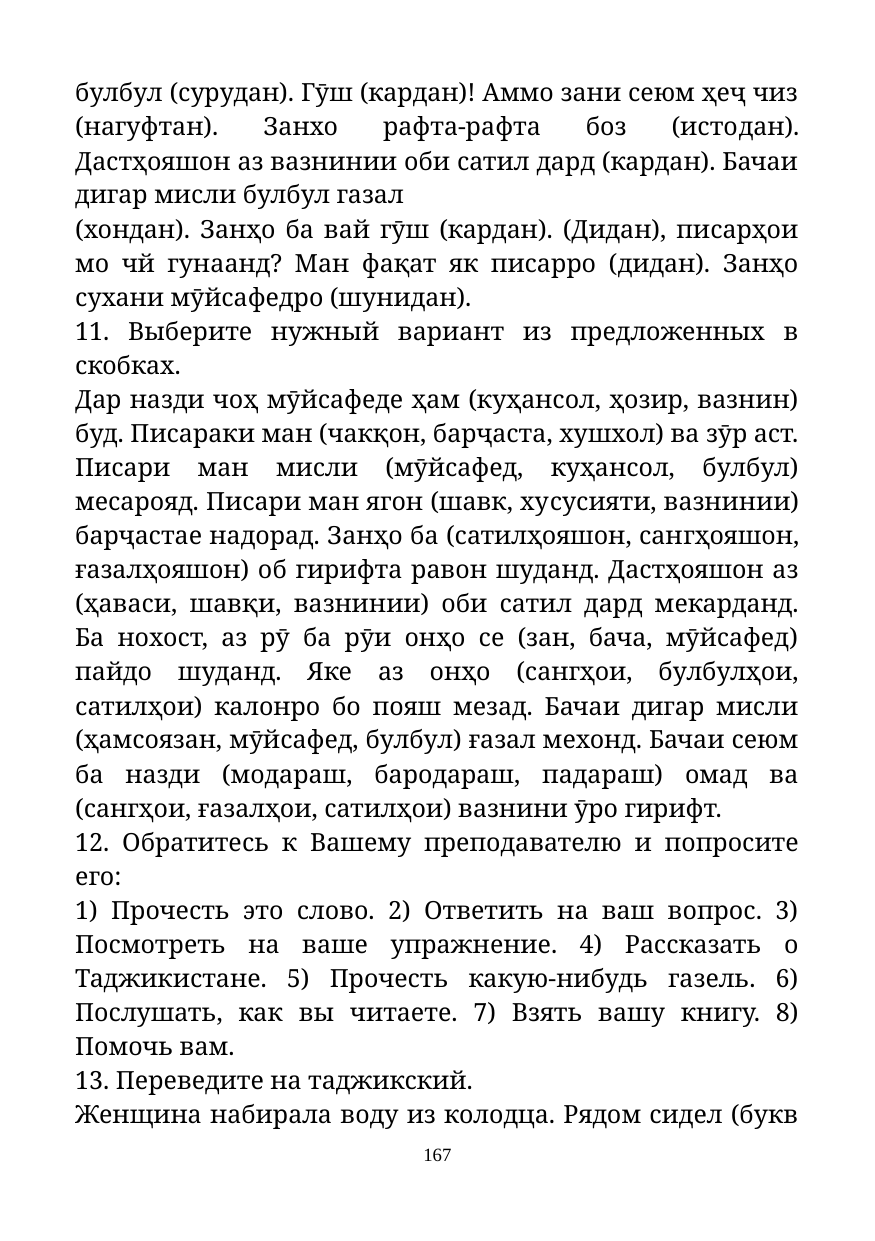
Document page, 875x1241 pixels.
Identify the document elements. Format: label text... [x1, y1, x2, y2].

text 11. Выберите нужный вариант из предложенных в скобках. [75, 313, 799, 382]
text булбул (сурудан). Гӯш (кардан)! Аммо зани сеюм ҳеҷ чиз (нагуфтан). Занхо рафта-рафта боз (исто­дан). Дастҳояшон аз вазнинии оби сатил дард (кардан). Бачаи дигар мисли булбул газал [75, 75, 799, 211]
text 1) Прочесть это слово. 2) Ответить на ваш вопрос. 3) Посмотреть на ваше упражнение. 4) Рассказать о Таджикистане. 5) Прочесть какую-нибудь газель. 6) Послушать, как вы читаете. 7) Взять вашу книгу. 8) Помочь вам. [75, 892, 799, 1063]
text 12. Обратитесь к Вашему преподавателю и попросите его: [75, 824, 799, 892]
text Дар назди чоҳ мӯйсафеде ҳам (куҳансол, ҳозир, вазнин) буд. Писа­раки ман (чакқон, барҷаста, хушхол) ва зӯр аст. Писари ман мисли (мӯйсафед, куҳансол, булбул) месарояд. Писари ман ягон (шавк, ху­сусияти, вазнинии) барҷастае надорад. Занҳо ба (сатилҳояшон, сан­гҳояшон, ғазалҳояшон) об гирифта равон шуданд. Дастҳояшон аз (ҳаваси, шавқи, вазнинии) оби сатил дард мекарданд. Ба нохост, аз рӯ ба рӯи онҳо се (зан, бача, мӯйсафед) пайдо шуданд. Яке аз онҳо (сангҳои, булбулҳои, сатилҳои) калонро бо пояш мезад. Бачаи дигар мисли (ҳамсоязан, мӯйсафед, булбул) ғазал мехонд. Бачаи сеюм ба назди (модараш, бародараш, падараш) омад ва (сангҳои, ғазалҳои, сатилҳои) вазнини ӯро гирифт. [75, 382, 799, 824]
text (хондан). Занҳо ба вай гӯш (кардан). (Дидан), писарҳои мо чй гуна­анд? Ман фақат як писарро (дидан). Занҳо сухани мӯйсафедро (шу­нидан). [75, 211, 799, 313]
text 13. Переведите на таджикский. [75, 1063, 799, 1097]
text Женщина набирала воду из колодца. Рядом сидел (букв [75, 1097, 799, 1131]
